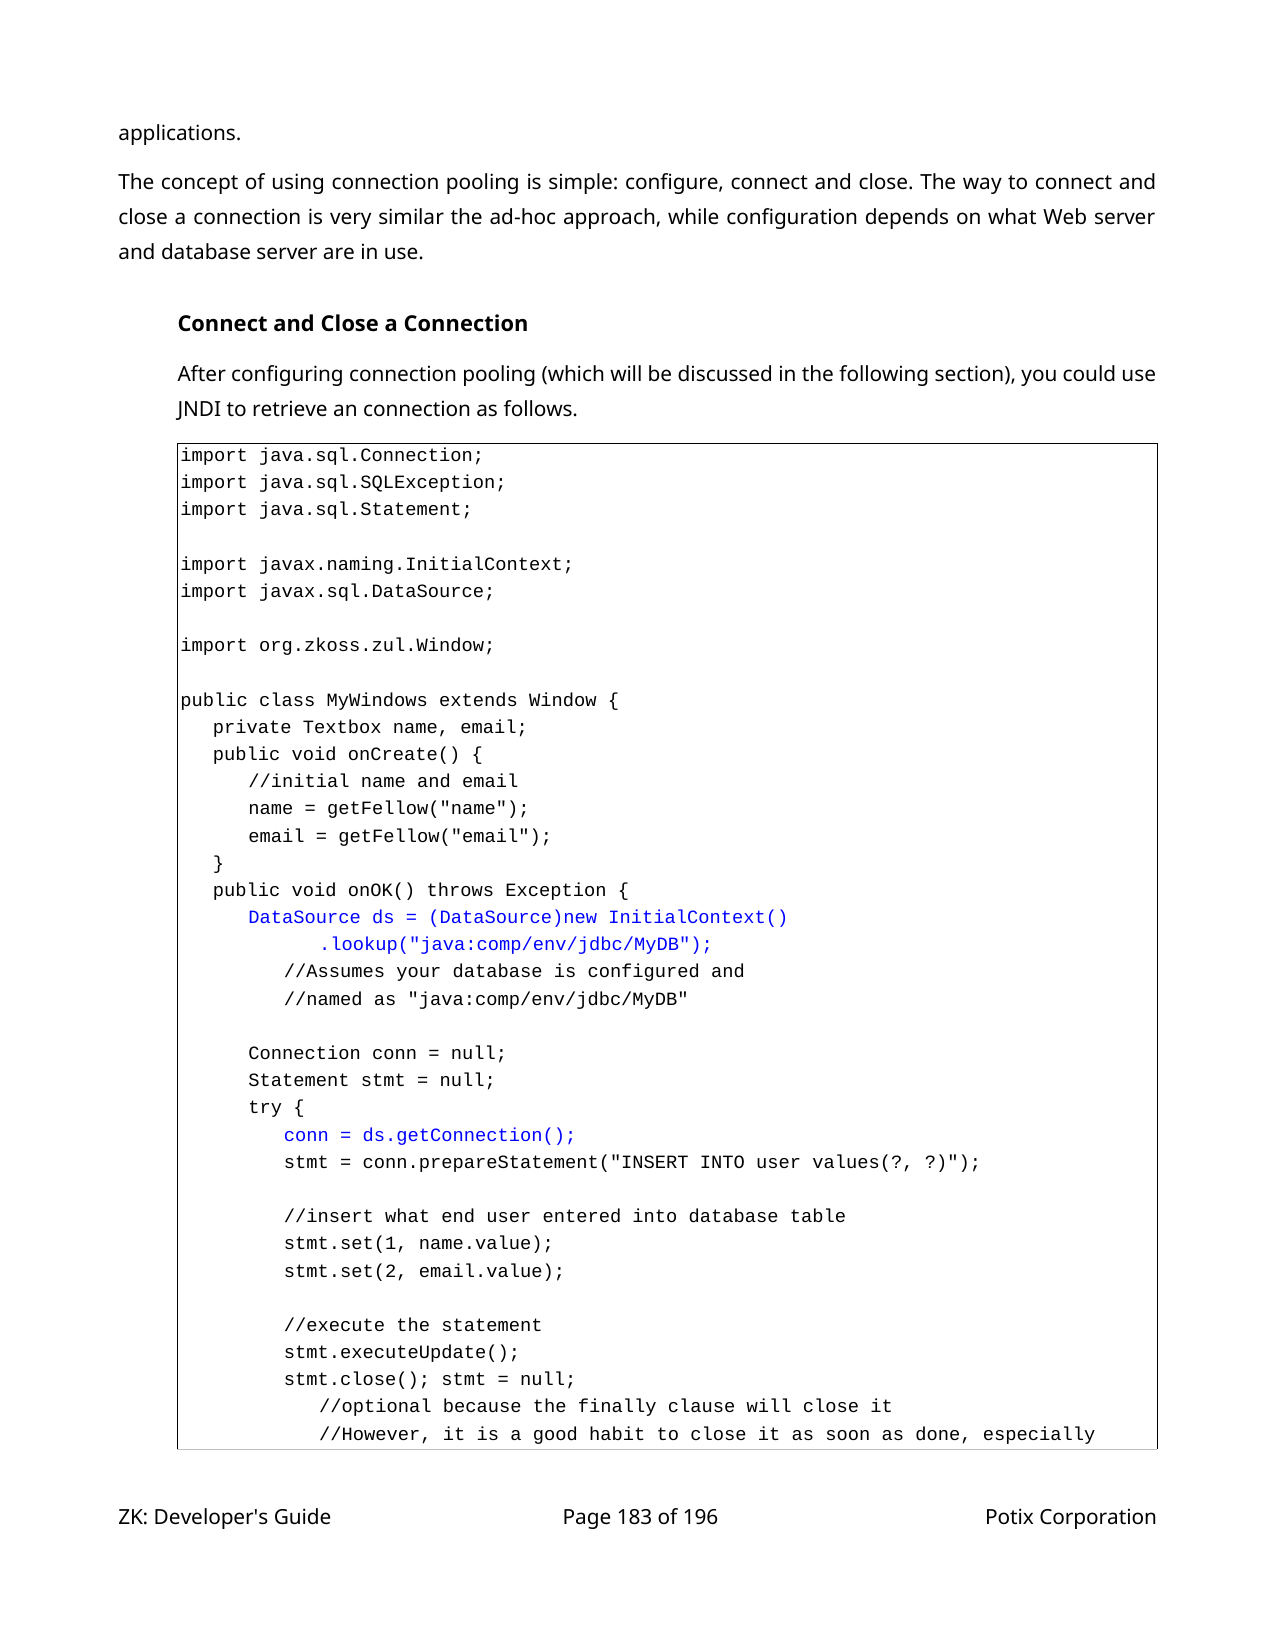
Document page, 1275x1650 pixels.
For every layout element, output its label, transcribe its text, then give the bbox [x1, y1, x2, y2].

text stmt.set(2, email.value); [178, 1258, 1157, 1283]
text import java.sql.Statement; [178, 497, 1157, 521]
text //initial name and email [178, 769, 1157, 793]
text stmt.set(1, name.value); [178, 1231, 1157, 1256]
text DataSource ds = (DataSource)new InitialContext() [178, 905, 1157, 929]
text try { [178, 1095, 1157, 1119]
text import java.sql.SQLException; [178, 470, 1157, 494]
text Statement stmt = null; [178, 1068, 1157, 1092]
text public void onOK() throws Exception { [178, 878, 1157, 902]
text import javax.sql.DataSource; [178, 579, 1157, 603]
text //execute the statement [178, 1313, 1157, 1337]
text public class MyWindows extends Window { [178, 687, 1157, 712]
text stmt = conn.prepareStatement("INSERT INTO user values(?, ?)"); [178, 1150, 1157, 1174]
text import org.zkoss.zul.Window; [178, 633, 1157, 657]
text .lookup("java:comp/env/jdbc/MyDB"); [178, 932, 1157, 956]
subtitle Connect and Close a Connection [177, 308, 1157, 338]
text private Textbox name, email; [178, 715, 1157, 739]
text import java.sql.Connection; [178, 444, 1157, 467]
text conn = ds.getConnection(); [178, 1122, 1157, 1147]
text //Assumes your database is configured and [178, 959, 1157, 984]
text name = getFellow("name"); [178, 796, 1157, 821]
text stmt.close(); stmt = null; [178, 1367, 1157, 1391]
text //insert what end user entered into database table [178, 1204, 1157, 1228]
text After configuring connection pooling (which will be discussed in the following section), you could use JNDI to retrieve an connection as follows. [177, 359, 1157, 422]
text applications. [118, 118, 1157, 146]
text //However, it is a good habit to close it as soon as done, especially [178, 1422, 1157, 1449]
text The concept of using connection pooling is simple: configure, connect and close. The way to connect and close a connection is very similar the ad-hoc approach, while configuration depends on what Web server and database server are in use. [118, 167, 1157, 266]
text email = getFellow("email"); [178, 823, 1157, 848]
text //named as "java:comp/env/jdbc/MyDB" [178, 987, 1157, 1011]
text //optional because the finally clause will close it [178, 1394, 1157, 1419]
text stmt.executeUpdate(); [178, 1340, 1157, 1364]
text Connection conn = null; [178, 1041, 1157, 1065]
text import javax.naming.InitialContext; [178, 552, 1157, 576]
text } [178, 851, 1157, 875]
text public void onCreate() { [178, 742, 1157, 766]
